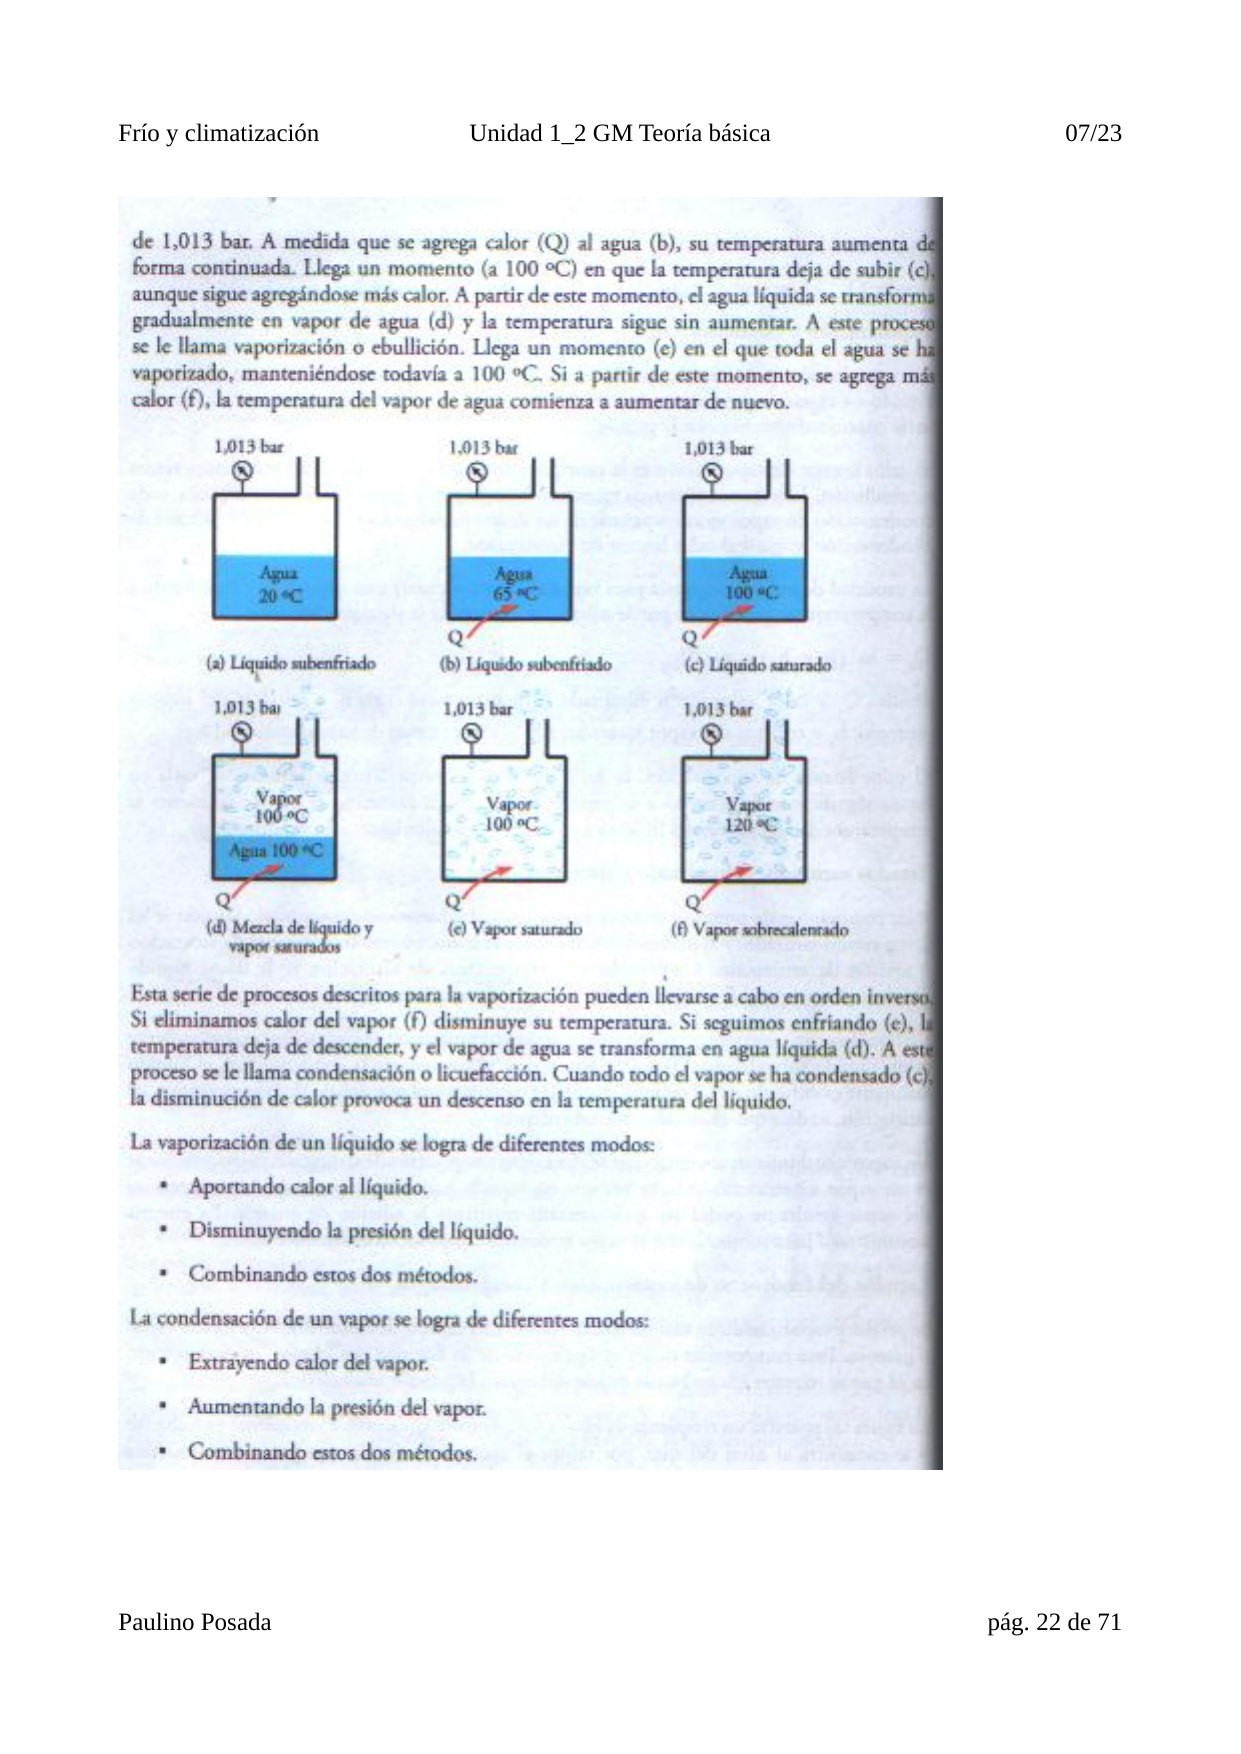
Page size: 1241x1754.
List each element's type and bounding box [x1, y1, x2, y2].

picture [118, 197, 943, 1470]
